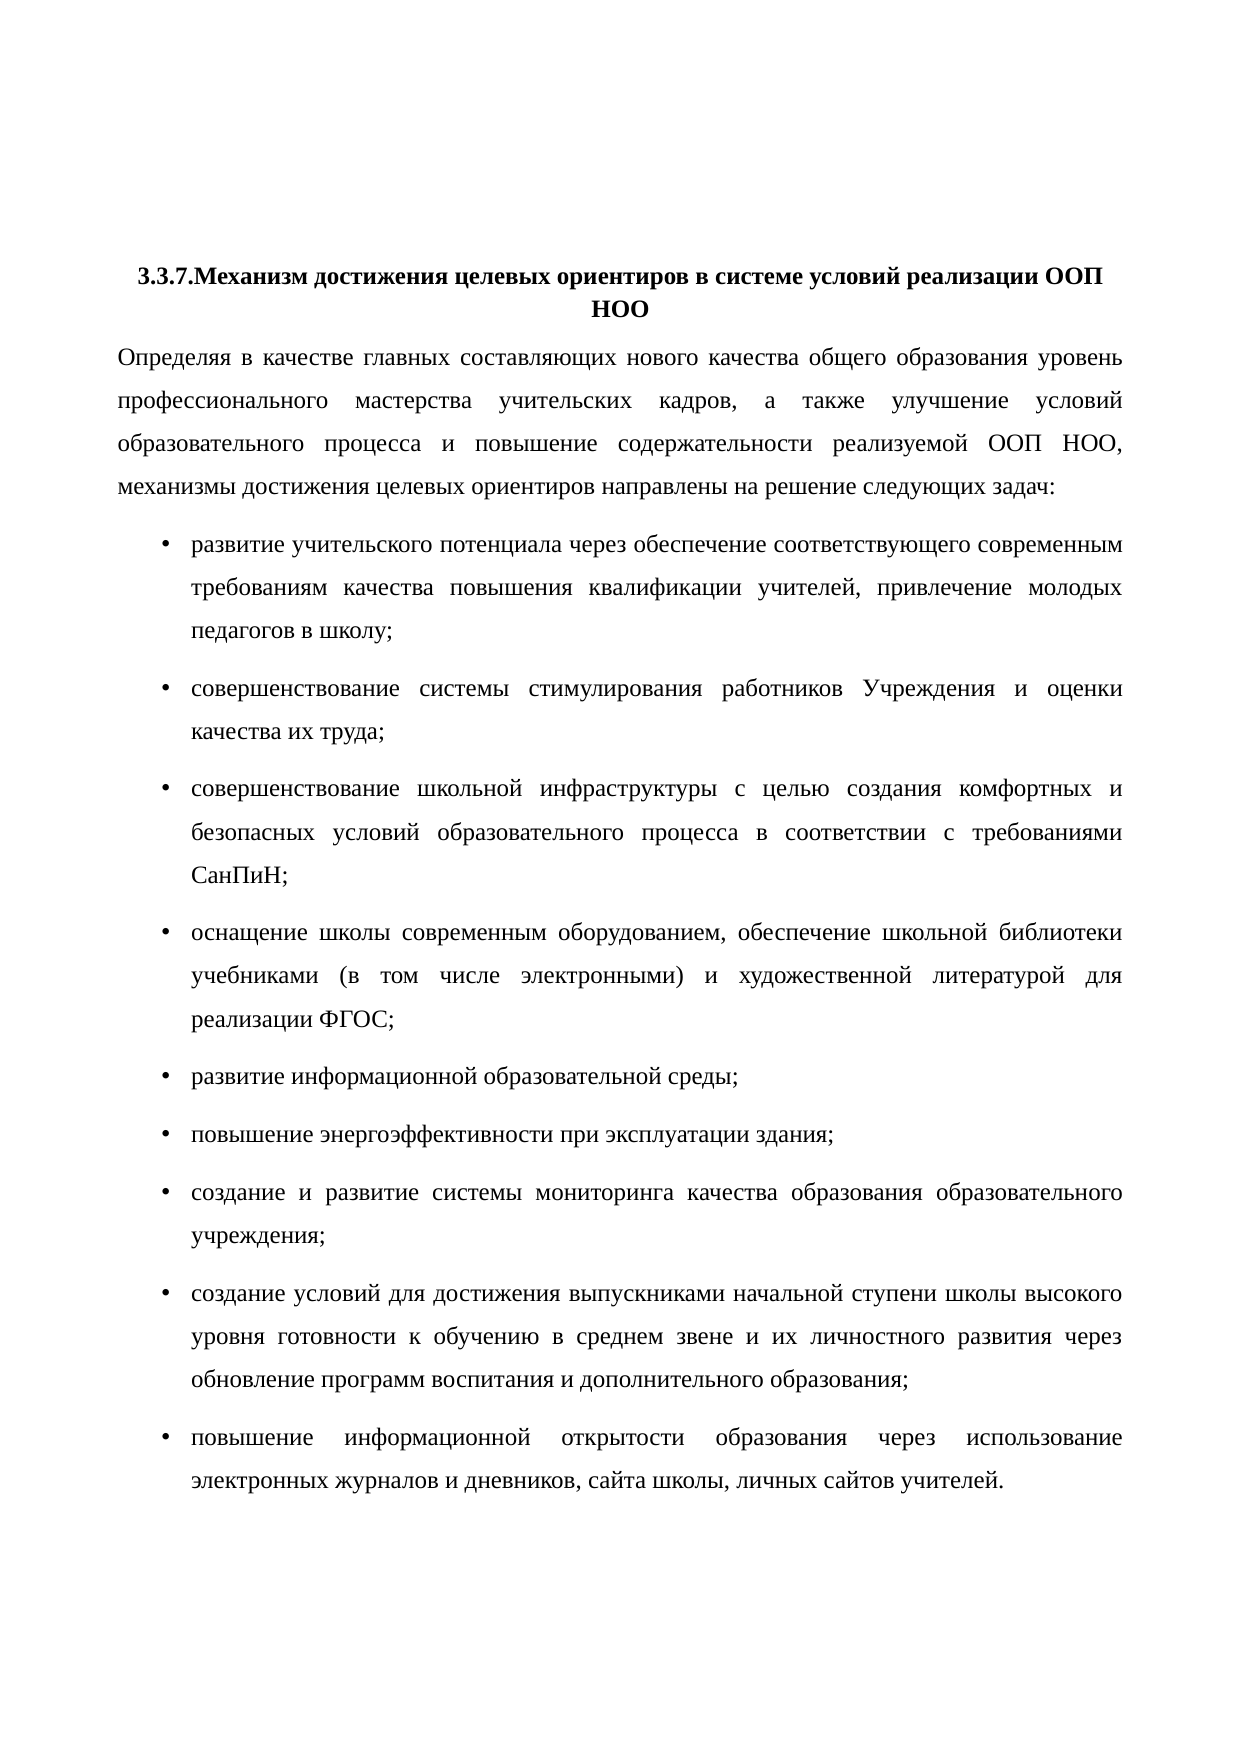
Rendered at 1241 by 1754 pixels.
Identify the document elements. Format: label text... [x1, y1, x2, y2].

list совершенствование системы стимулирования работников Учреждения и оценки качества их труда; [161, 673, 1123, 744]
list оснащение школы современным оборудованием, обеспечение школьной библиотеки учебниками (в том числе электронными) и художественной литературой для реализации ФГОС; [161, 917, 1123, 1032]
list создание условий для достижения выпускниками начальной ступени школы высокого уровня готовности к обучению в среднем звене и их личностного развития через обновление программ воспитания и дополнительного образования; [161, 1278, 1123, 1393]
list развитие информационной образовательной среды; [161, 1061, 1123, 1090]
list развитие учительского потенциала через обеспечение соответствующего современным требованиям качества повышения квалификации учителей, привлечение молодых педагогов в школу; [161, 529, 1123, 644]
list создание и развитие системы мониторинга качества образования образовательного учреждения; [161, 1177, 1123, 1249]
list повышение энергоэффективности при эксплуатации здания; [161, 1119, 1123, 1148]
list повышение информационной открытости образования через использование электронных журналов и дневников, сайта школы, личных сайтов учителей. [161, 1422, 1123, 1493]
text Определяя в качестве главных составляющих нового качества общего образования уровень профессионального мастерства учительских кадров, а также улучшение условий образовательного процесса и повышение содержательности реализуемой ООП НОО, механизмы достижения целевых ориентиров направлены на решение следующих задач: [117, 342, 1123, 500]
list совершенствование школьной инфраструктуры с целью создания комфортных и безопасных условий образовательного процесса в соответствии с требованиями СанПиН; [161, 773, 1123, 888]
text 3.3.7.Механизм достижения целевых ориентиров в системе условий реализации ООП НОО [117, 261, 1123, 323]
